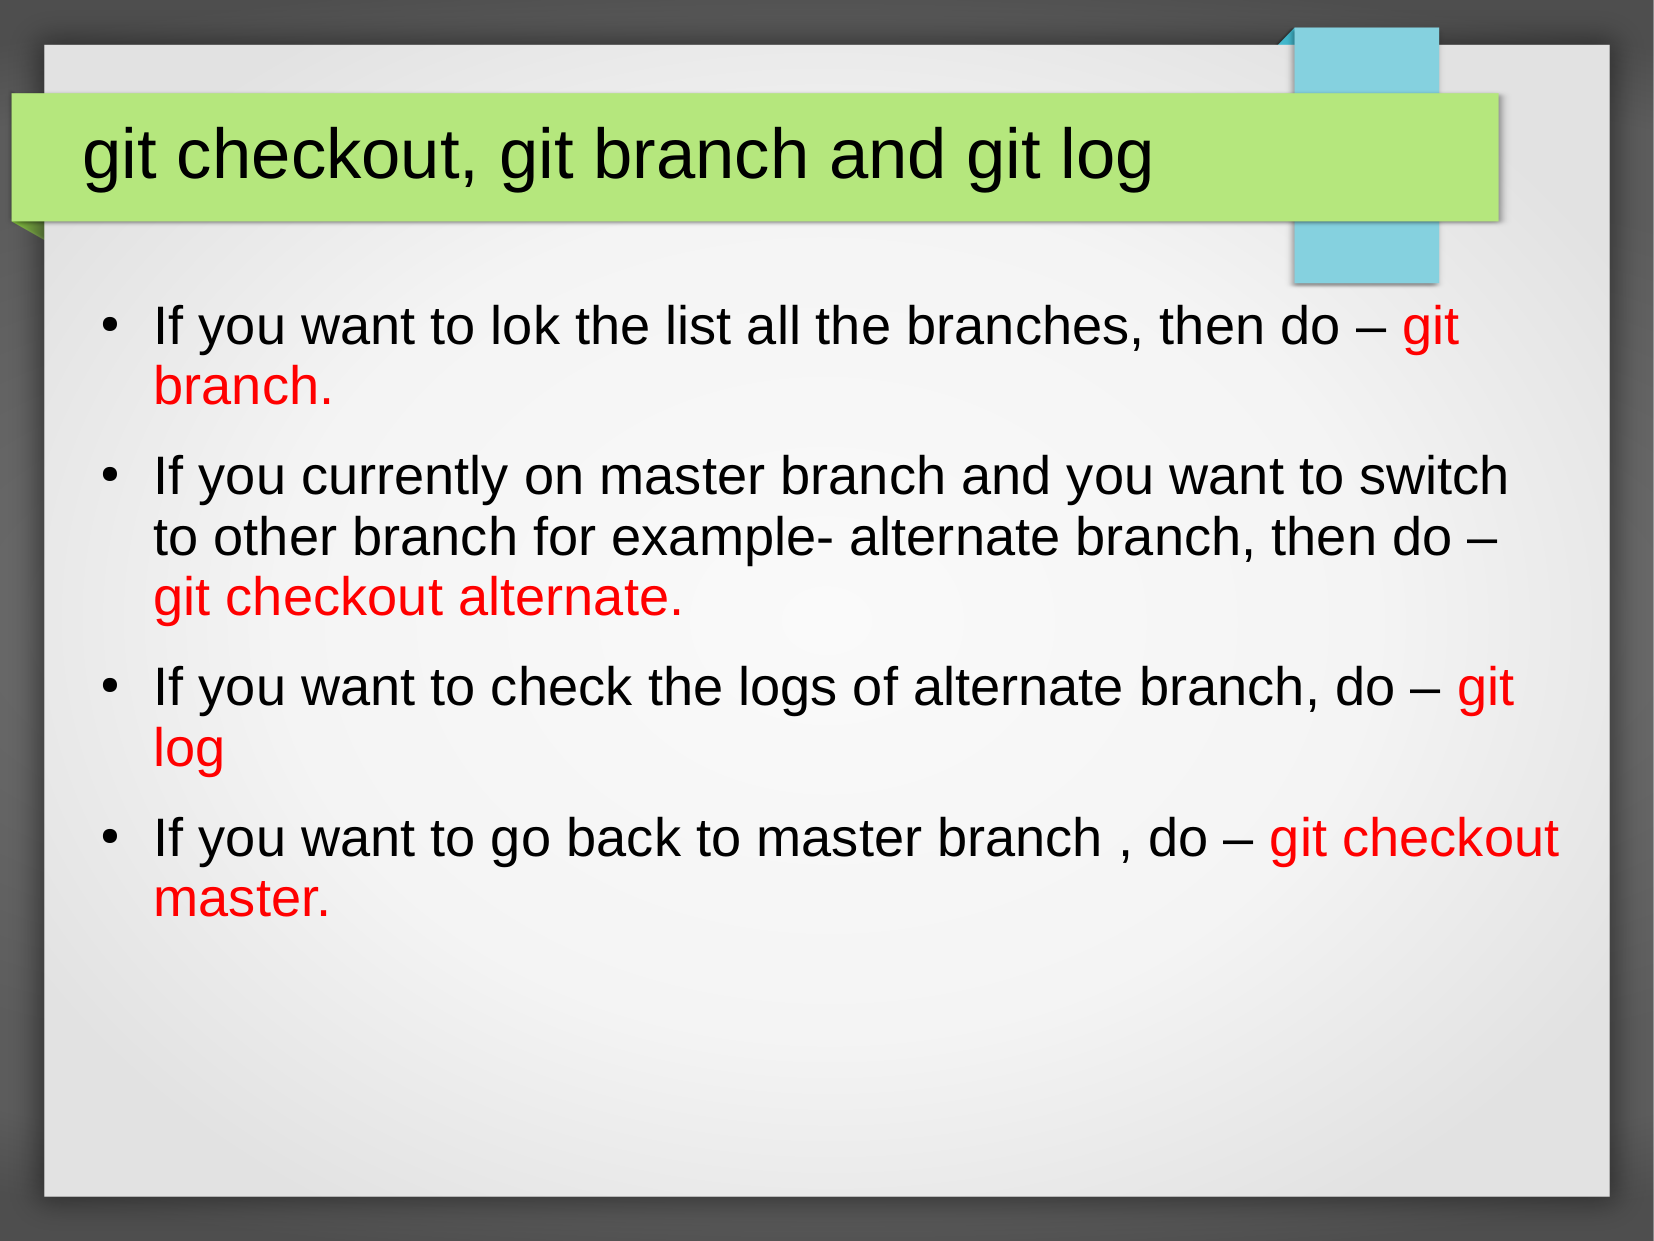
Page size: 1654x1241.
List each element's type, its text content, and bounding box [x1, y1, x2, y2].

picture [0, 0, 1654, 1241]
list If you want to lok the list all the branches, then do – git branch. If you currently on master branch and you want to switch to other branch for example- alternate branch, then do – git checkout alternate. If you want to check the logs of alternate branch, do – git log If you want to go back to master branch , do – git checkout master. [82, 295, 1571, 1015]
title git checkout, git branch and git log [82, 94, 1264, 213]
